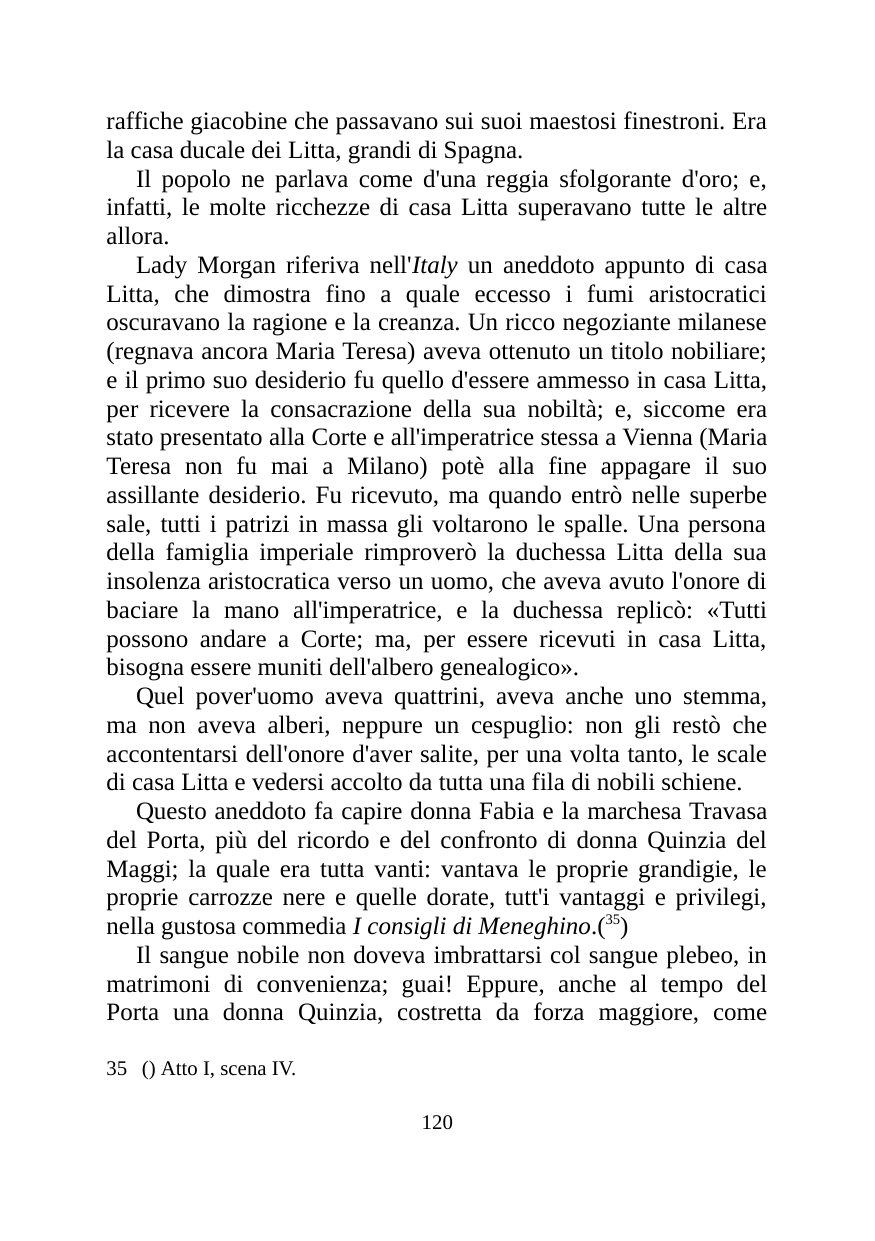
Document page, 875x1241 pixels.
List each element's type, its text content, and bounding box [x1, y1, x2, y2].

text Il popolo ne parlava come d'una reggia sfolgorante d'oro; e, infatti, le molte ricchezze di casa Litta superavano tutte le altre allora. [106, 164, 768, 250]
text Lady Morgan riferiva nell'Italy un aneddoto appunto di casa Litta, che dimostra fino a quale eccesso i fumi aristocratici oscuravano la ragione e la creanza. Un ricco negoziante milanese (regnava ancora Maria Teresa) aveva ottenuto un titolo nobiliare; e il primo suo desiderio fu quello d'essere ammesso in casa Litta, per ricevere la consacrazione della sua nobiltà; e, siccome era stato presentato alla Corte e all'imperatrice stessa a Vienna (Maria Teresa non fu mai a Milano) potè alla fine appagare il suo assillante desiderio. Fu ricevuto, ma quando entrò nelle superbe sale, tutti i patrizi in massa gli voltarono le spalle. Una persona della famiglia imperiale rimproverò la duchessa Litta della sua insolenza aristocratica verso un uomo, che aveva avuto l'onore di baciare la mano all'imperatrice, e la duchessa replicò: «Tutti possono andare a Corte; ma, per essere ricevuti in casa Litta, bisogna essere muniti dell'albero genealogico». [106, 250, 768, 681]
text Il sangue nobile non doveva imbrattarsi col sangue plebeo, in matrimoni di convenienza; guai! Eppure, anche al tempo del Porta una donna Quinzia, costretta da forza maggiore, come [106, 940, 768, 1026]
text () Atto I, scena IV. [106, 1056, 768, 1080]
text raffiche giacobine che passavano sui suoi maestosi finestroni. Era la casa ducale dei Litta, grandi di Spagna. [106, 106, 768, 164]
text Questo aneddoto fa capire donna Fabia e la marchesa Travasa del Porta, più del ricordo e del confronto di donna Quinzia del Maggi; la quale era tutta vanti: vantava le proprie grandigie, le proprie carrozze nere e quelle dorate, tutt'i vantaggi e privilegi, nella gustosa commedia I consigli di Meneghino.() [106, 796, 768, 940]
text Quel pover'uomo aveva quattrini, aveva anche uno stemma, ma non aveva alberi, neppure un cespuglio: non gli restò che accontentarsi dell'onore d'aver salite, per una volta tanto, le scale di casa Litta e vedersi accolto da tutta una fila di nobili schiene. [106, 681, 768, 796]
